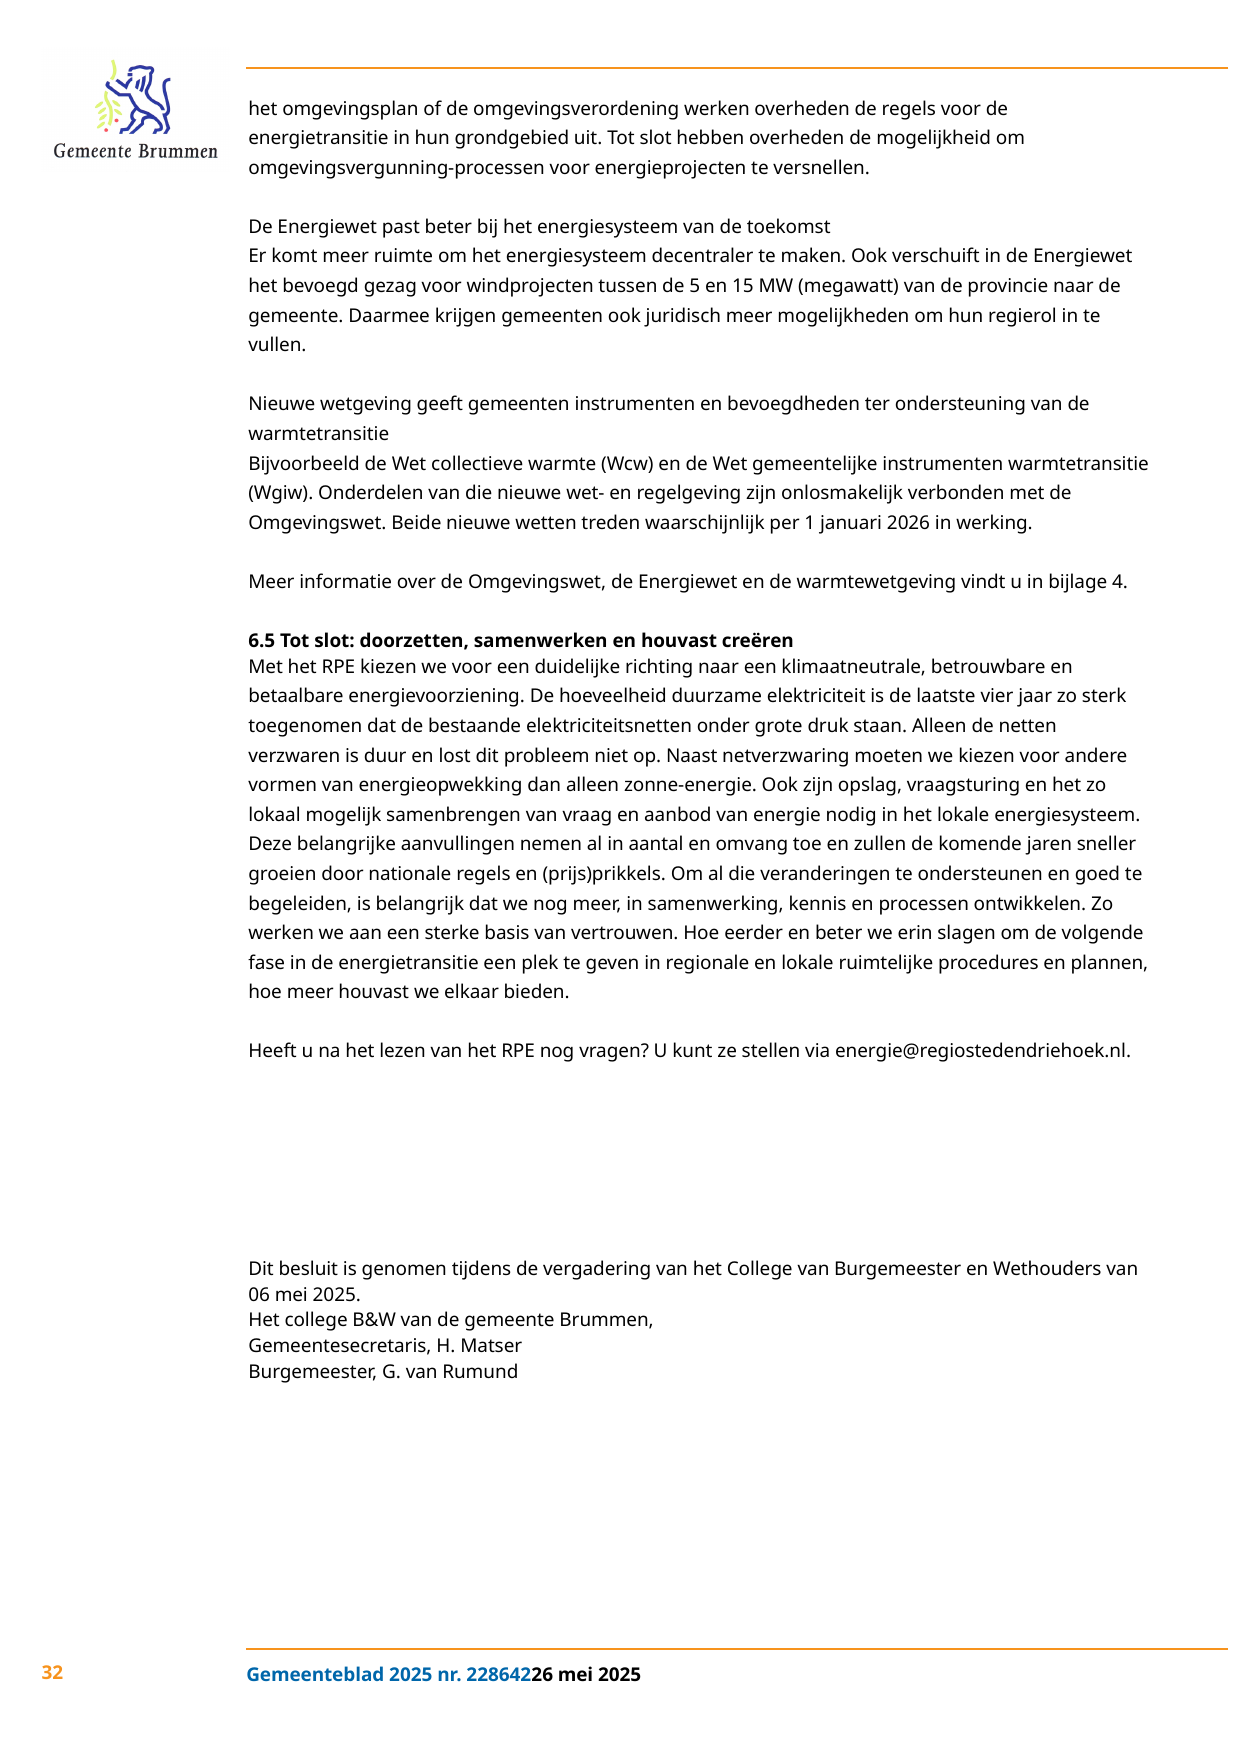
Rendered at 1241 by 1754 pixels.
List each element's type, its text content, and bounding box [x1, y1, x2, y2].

text Het college B&W van de gemeente Brummen, [248, 1307, 1152, 1332]
text Nieuwe wetgeving geeft gemeenten instrumenten en bevoegdheden ter ondersteuning van de warmtetransitie [248, 391, 1152, 446]
picture [41, 47, 231, 172]
text Gemeentesecretaris, H. Matser [248, 1332, 1152, 1358]
text 6.5 Tot slot: doorzetten, samenwerken en houvast creëren [248, 627, 1152, 653]
text De Energiewet past beter bij het energiesysteem van de toekomst [248, 213, 1152, 239]
text Dit besluit is genomen tijdens de vergadering van het College van Burgemeester en Wethouders van 06 mei 2025. [248, 1255, 1152, 1307]
text het omgevingsplan of de omgevingsverordening werken overheden de regels voor de energietransitie in hun grondgebied uit. Tot slot hebben overheden de mogelijkheid om omgevingsvergunning-processen voor energieprojecten te versnellen. [248, 95, 1152, 180]
text Burgemeester, G. van Rumund [248, 1358, 1152, 1384]
text Bijvoorbeeld de Wet collectieve warmte (Wcw) en de Wet gemeentelijke instrumenten warmtetransitie (Wgiw). Onderdelen van die nieuwe wet- en regelgeving zijn onlosmakelijk verbonden met de Omgevingswet. Beide nieuwe wetten treden waarschijnlijk per 1 januari 2026 in werking. [248, 450, 1152, 535]
text Er komt meer ruimte om het energiesysteem decentraler te maken. Ook verschuift in de Energiewet het bevoegd gezag voor windprojecten tussen de 5 en 15 MW (megawatt) van de provincie naar de gemeente. Daarmee krijgen gemeenten ook juridisch meer mogelijkheden om hun regierol in te vullen. [248, 243, 1152, 357]
text Meer informatie over de Omgevingswet, de Energiewet en de warmtewetgeving vindt u in bijlage 4. [248, 568, 1152, 594]
text Met het RPE kiezen we voor een duidelijke richting naar een klimaatneutrale, betrouwbare en betaalbare energievoorziening. De hoeveelheid duurzame elektriciteit is de laatste vier jaar zo sterk toegenomen dat de bestaande elektriciteitsnetten onder grote druk staan. Alleen de netten verzwaren is duur en lost dit probleem niet op. Naast netverzwaring moeten we kiezen voor andere vormen van energieopwekking dan alleen zonne-energie. Ook zijn opslag, vraagsturing en het zo lokaal mogelijk samenbrengen van vraag en aanbod van energie nodig in het lokale energiesysteem. Deze belangrijke aanvullingen nemen al in aantal en omvang toe en zullen de komende jaren sneller groeien door nationale regels en (prijs)prikkels. Om al die veranderingen te ondersteunen en goed te begeleiden, is belangrijk dat we nog meer, in samenwerking, kennis en processen ontwikkelen. Zo werken we aan een sterke basis van vertrouwen. Hoe eerder en beter we erin slagen om de volgende fase in de energietransitie een plek te geven in regionale en lokale ruimtelijke procedures en plannen, hoe meer houvast we elkaar bieden. [248, 653, 1152, 1004]
text Heeft u na het lezen van het RPE nog vragen? U kunt ze stellen via energie@regiostedendriehoek.nl. [248, 1038, 1152, 1063]
